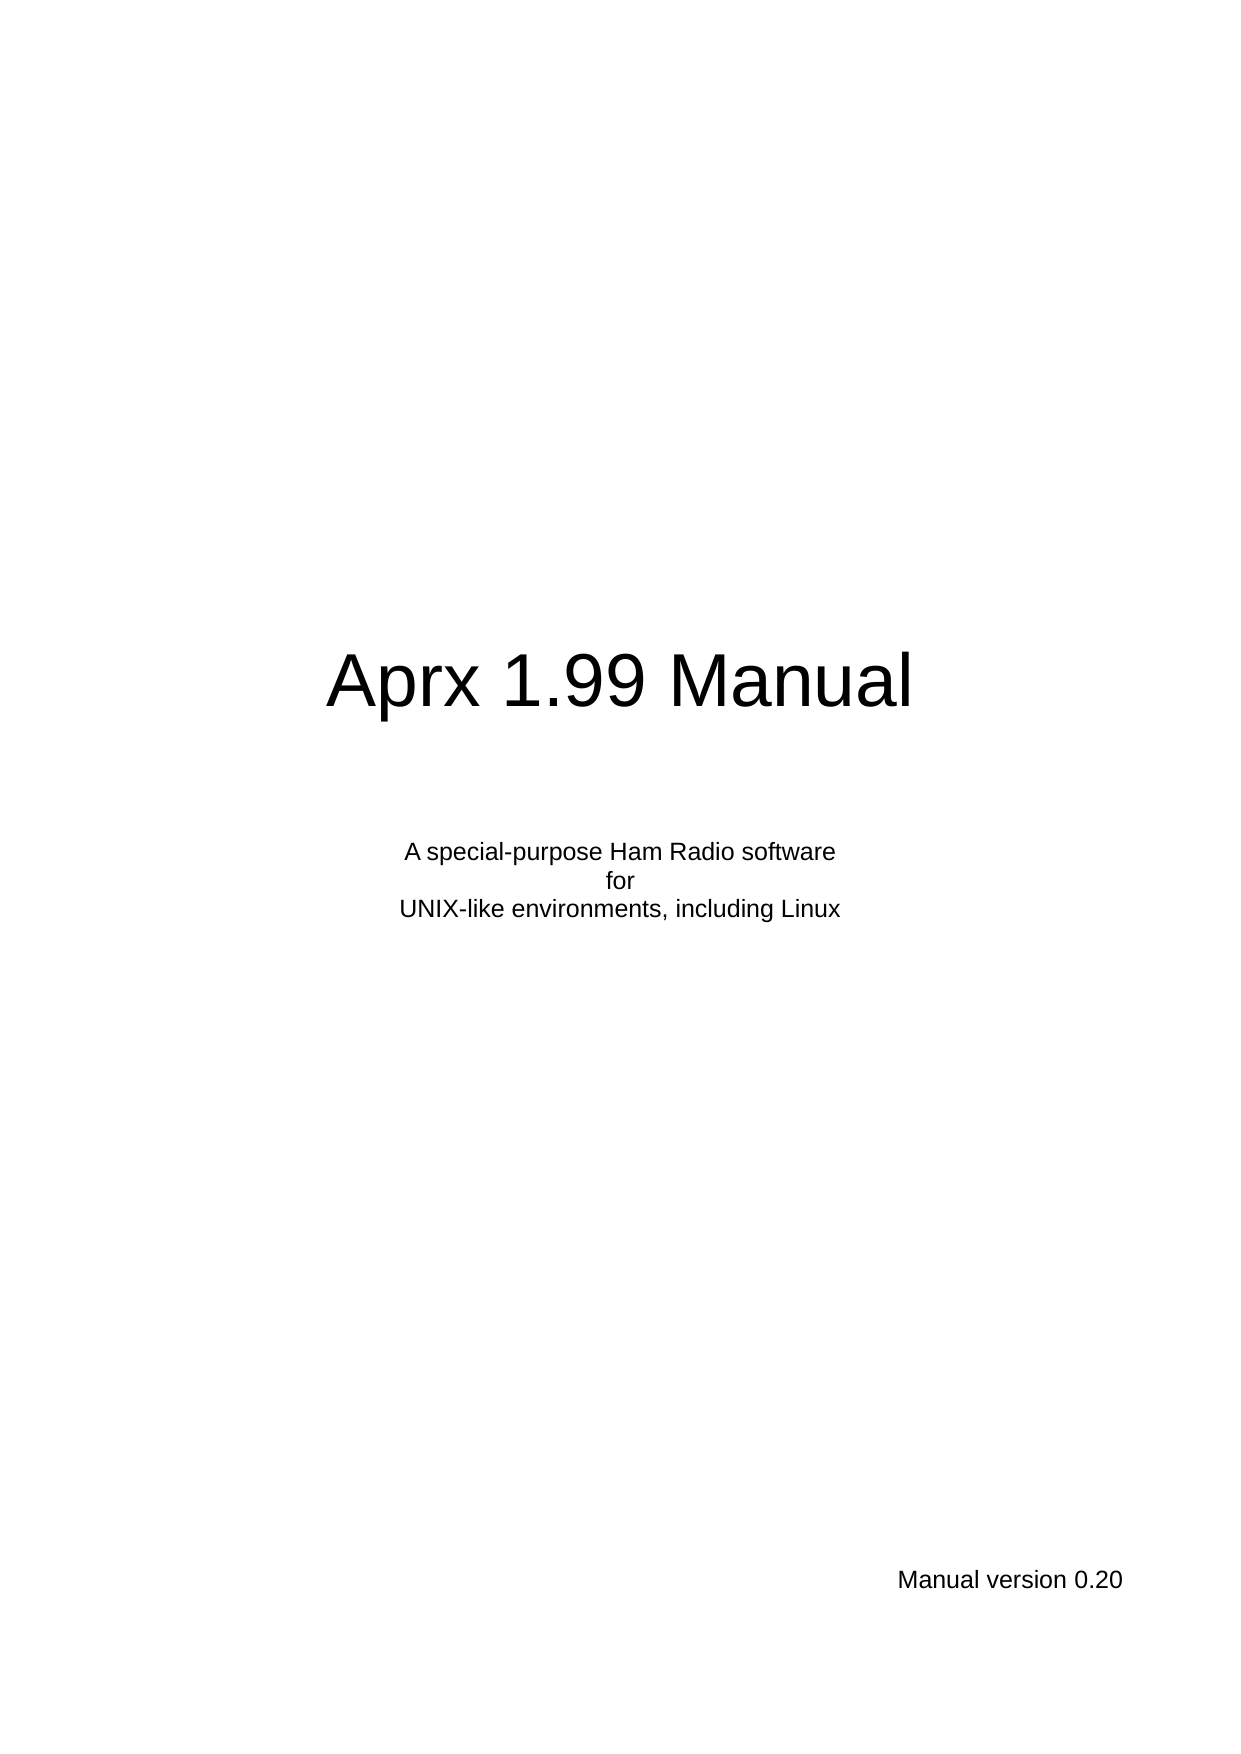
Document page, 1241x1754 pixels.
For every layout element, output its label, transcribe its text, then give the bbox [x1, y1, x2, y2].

text A special-purpose Ham Radio software [118, 837, 1122, 866]
text Manual version 0.20 [118, 1566, 1123, 1594]
text UNIX-like environments, including Linux [118, 894, 1122, 923]
text Aprx 1.99 Manual [118, 636, 1122, 722]
text for [118, 866, 1122, 894]
